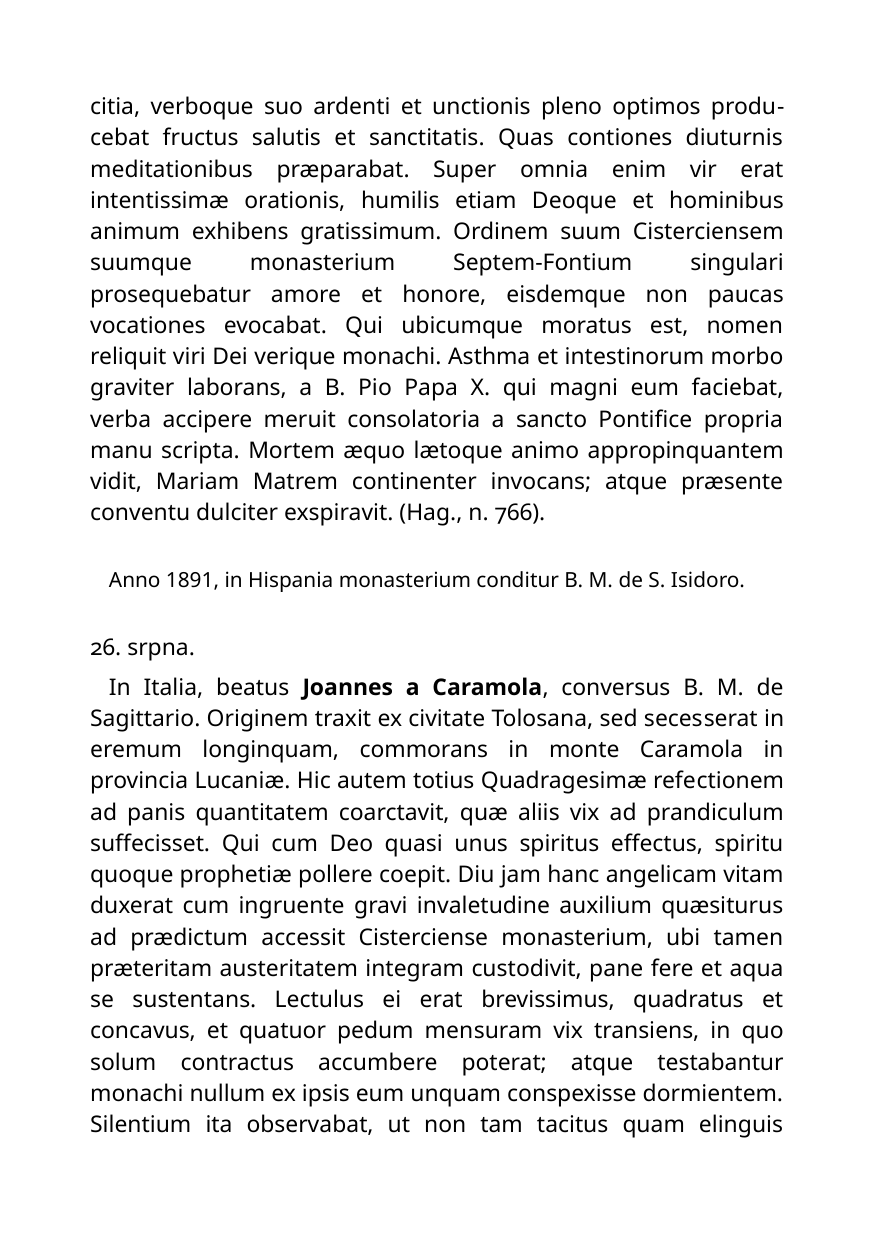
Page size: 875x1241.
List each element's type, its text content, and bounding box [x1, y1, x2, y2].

text Anno 1891, in Hispania monasterium conditur B. M. de S. Isidoro. [90, 565, 784, 593]
text 26. srpna. [90, 631, 784, 662]
text citia, verboque suo ardenti et unctionis pleno optimos produ­cebat fructus salutis et sanctitatis. Quas contiones diuturnis meditationibus præparabat. Super omnia enim vir erat intentissimæ orationis, humilis etiam Deoque et hominibus animum exhibens gratissimum. Ordinem suum Cisterciensem suumque monasterium Septem-Fontium singulari prosequebatur amore et honore, eisdemque non paucas vocationes evocabat. Qui ubicumque moratus est, nomen reliquit viri Dei verique monachi. Asthma et intestinorum morbo graviter laborans, a B. Pio Papa X. qui magni eum faciebat, verba accipere meruit consolatoria a sancto Pontifice propria manu scripta. Mortem æquo lætoque animo appropinquantem vidit, Mariam Matrem continenter invocans; atque præsente conventu dul­citer exspiravit. (Hag., n. 766). [90, 90, 784, 527]
text In Italia, beatus Joannes a Caramola, conversus B. M. de Sagittario. Originem traxit ex civitate Tolosana, sed seces­serat in eremum longinquam, commorans in monte Caramola in provincia Lucaniæ. Hic autem totius Quadragesimæ refe­ctionem ad panis quantitatem coarctavit, quæ aliis vix ad prandiculum suffecisset. Qui cum Deo quasi unus spiritus effectus, spiritu quoque prophetiæ pollere coepit. Diu jam hanc angelicam vitam duxerat cum ingruente gravi invaletudine auxilium quæsiturus ad prædictum accessit Cisterciense monasterium, ubi tamen præteritam austeritatem integram custodivit, pane fere et aqua se sustentans. Lectulus ei erat brevissimus, quadratus et concavus, et quatuor pedum men­suram vix transiens, in quo solum contractus accumbere poterat; atque testabantur monachi nullum ex ipsis eum unquam conspexisse dormientem. Silentium ita observabat, ut non tam tacitus quam elinguis [90, 671, 784, 1139]
